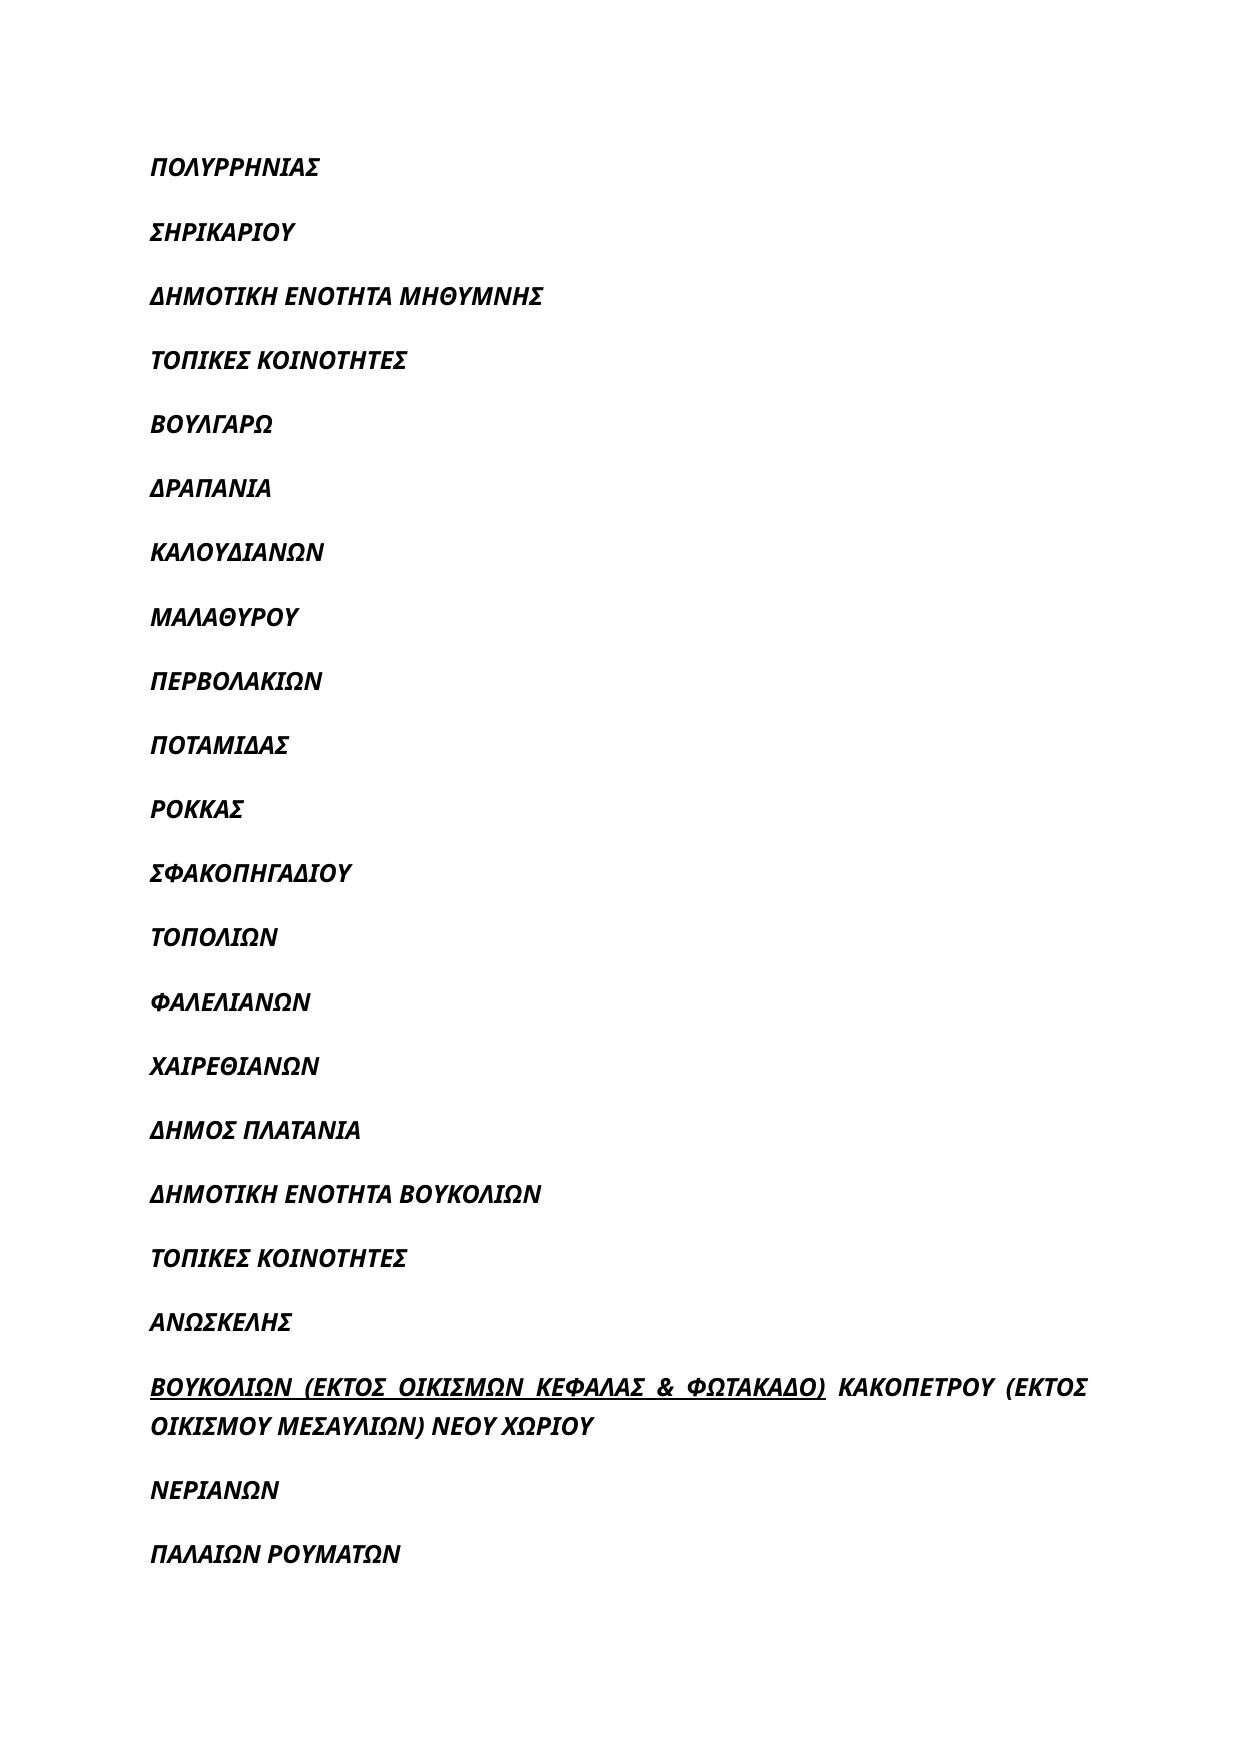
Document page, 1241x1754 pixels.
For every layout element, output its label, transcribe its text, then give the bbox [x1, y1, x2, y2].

text ΣΗΡΙΚΑΡΙΟΥ [150, 214, 1090, 248]
text ΠΕΡΒΟΛΑΚΙΩΝ [150, 663, 1090, 697]
text ΑΝΩΣΚΕΛΗΣ [150, 1305, 1090, 1339]
text ΤΟΠΙΚΕΣ ΚΟΙΝΟΤΗΤΕΣ [150, 342, 1090, 377]
text ΔΗΜΟΣ ΠΛΑΤΑΝΙΑ [150, 1112, 1090, 1147]
text ΡΟΚΚΑΣ [150, 792, 1090, 826]
text ΒΟΥΚΟΛΙΩΝ (ΕΚΤΟΣ ΟΙΚΙΣΜΩΝ ΚΕΦΑΛΑΣ & ΦΩΤΑΚΑΔΟ) ΚΑΚΟΠΕΤΡΟΥ (ΕΚΤΟΣ ΟΙΚΙΣΜΟΥ ΜΕΣΑΥΛΙΩΝ) ΝΕΟΥ ΧΩΡΙΟΥ [150, 1369, 1090, 1442]
text ΤΟΠΟΛΙΩΝ [150, 920, 1090, 954]
text ΦΑΛΕΛΙΑΝΩΝ [150, 984, 1090, 1018]
text ΜΑΛΑΘΥΡΟΥ [150, 599, 1090, 633]
text ΔΗΜΟΤΙΚΗ ΕΝΟΤΗΤΑ ΒΟΥΚΟΛΙΩΝ [150, 1177, 1090, 1211]
text ΔΗΜΟΤΙΚΗ ΕΝΟΤΗΤΑ ΜΗΘΥΜΝΗΣ [150, 278, 1090, 312]
text ΚΑΛΟΥΔΙΑΝΩΝ [150, 535, 1090, 569]
text ΧΑΙΡΕΘΙΑΝΩΝ [150, 1048, 1090, 1082]
text ΣΦΑΚΟΠΗΓΑΔΙΟΥ [150, 856, 1090, 890]
text ΔΡΑΠΑΝΙΑ [150, 471, 1090, 505]
text ΤΟΠΙΚΕΣ ΚΟΙΝΟΤΗΤΕΣ [150, 1241, 1090, 1275]
text ΠΑΛΑΙΩΝ ΡΟΥΜΑΤΩΝ [150, 1537, 1090, 1571]
text ΝΕΡΙΑΝΩΝ [150, 1472, 1090, 1507]
text ΒΟΥΛΓΑΡΩ [150, 407, 1090, 441]
text ΠΟΤΑΜΙΔΑΣ [150, 727, 1090, 762]
text ΠΟΛΥΡΡΗΝΙΑΣ [150, 150, 1090, 184]
